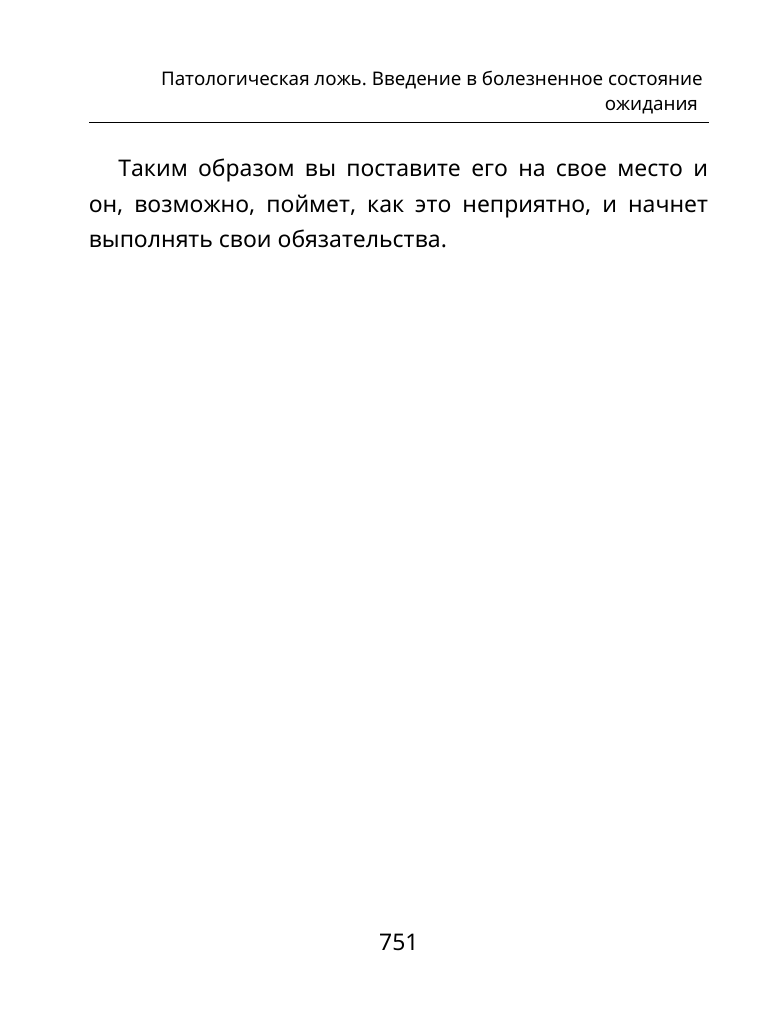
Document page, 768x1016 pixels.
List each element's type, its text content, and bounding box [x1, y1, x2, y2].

text Таким образом вы поставите его на свое место и он, возможно, поймет, как это неприятно, и начнет выполнять свои обязательства. [88, 152, 709, 255]
